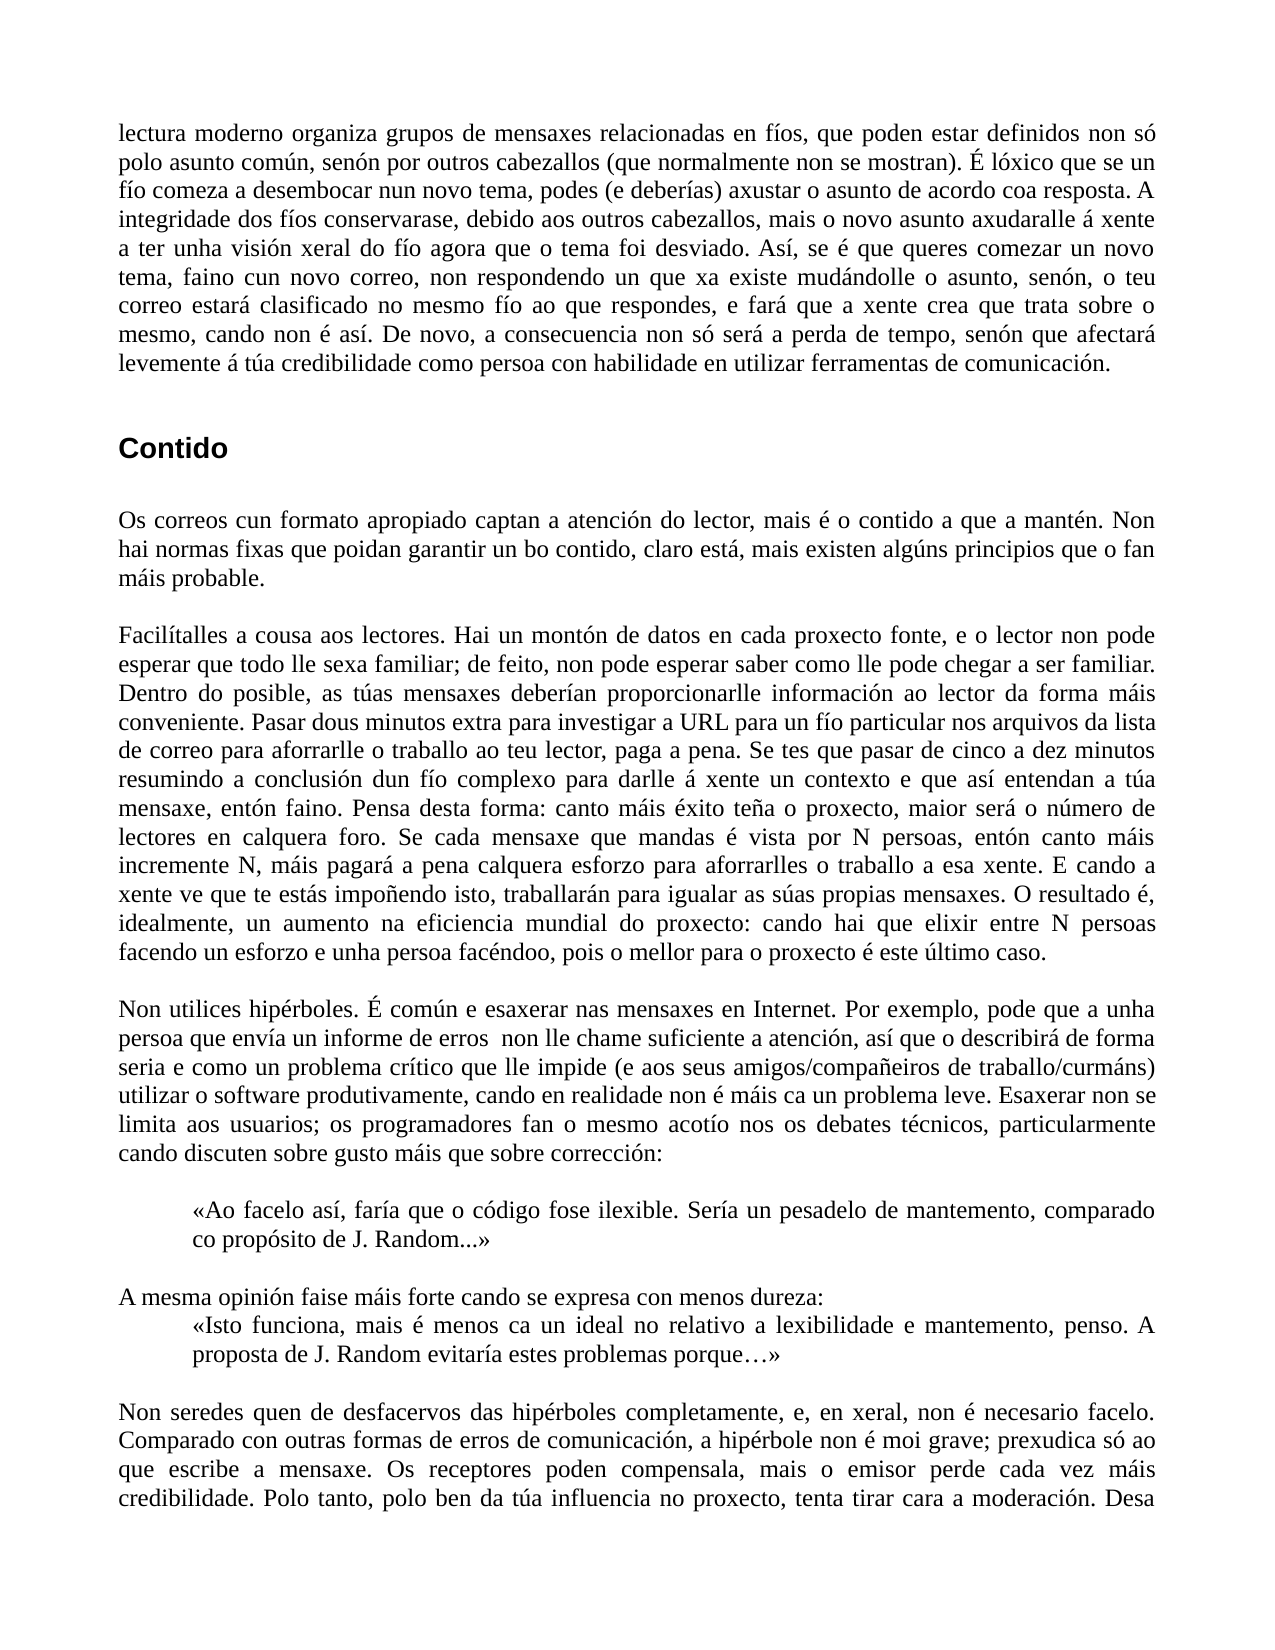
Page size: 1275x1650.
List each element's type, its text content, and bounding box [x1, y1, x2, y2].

text Non seredes quen de desfacervos das hipérboles completamente, e, en xeral, non é necesario facelo. Comparado con outras formas de erros de comunicación, a hipérbole non é moi grave; prexudica só ao que escribe a mensaxe. Os receptores poden compensala, mais o emisor perde cada vez máis credibilidade. Polo tanto, polo ben da túa influencia no proxecto, tenta tirar cara a moderación. Desa [118, 1397, 1157, 1512]
text lectura moderno organiza grupos de mensaxes relacionadas en fíos, que poden estar definidos non só polo asunto común, senón por outros cabezallos (que normalmente non se mostran). É lóxico que se un fío comeza a desembocar nun novo tema, podes (e deberías) axustar o asunto de acordo coa resposta. A integridade dos fíos conservarase, debido aos outros cabezallos, mais o novo asunto axudaralle á xente a ter unha visión xeral do fío agora que o tema foi desviado. Así, se é que queres comezar un novo tema, faino cun novo correo, non respondendo un que xa existe mudándolle o asunto, senón, o teu correo estará clasificado no mesmo fío ao que respondes, e fará que a xente crea que trata sobre o mesmo, cando non é así. De novo, a consecuencia non só será a perda de tempo, senón que afectará levemente á túa credibilidade como persoa con habilidade en utilizar ferramentas de comunicación. [118, 118, 1157, 377]
text Non utilices hipérboles. É común e esaxerar nas mensaxes en Internet. Por exemplo, pode que a unha persoa que envía un informe de erros non lle chame suficiente a atención, así que o describirá de forma seria e como un problema crítico que lle impide (e aos seus amigos/compañeiros de traballo/curmáns) utilizar o software produtivamente, cando en realidade non é máis ca un problema leve. Esaxerar non se limita aos usuarios; os programadores fan o mesmo acotío nos os debates técnicos, particularmente cando discuten sobre gusto máis que sobre corrección: [118, 994, 1157, 1167]
text «Isto funciona, mais é menos ca un ideal no relativo a lexibilidade e mantemento, penso. A proposta de J. Random evitaría estes problemas porque…» [192, 1310, 1157, 1368]
text Os correos cun formato apropiado captan a atención do lector, mais é o contido a que a mantén. Non hai normas fixas que poidan garantir un bo contido, claro está, mais existen algúns principios que o fan máis probable. [118, 505, 1157, 592]
text A mesma opinión faise máis forte cando se expresa con menos dureza: [118, 1282, 1157, 1310]
text Facilítalles a cousa aos lectores. Hai un montón de datos en cada proxecto fonte, e o lector non pode esperar que todo lle sexa familiar; de feito, non pode esperar saber como lle pode chegar a ser familiar. Dentro do posible, as túas mensaxes deberían proporcionarlle información ao lector da forma máis conveniente. Pasar dous minutos extra para investigar a URL para un fío particular nos arquivos da lista de correo para aforrarlle o traballo ao teu lector, paga a pena. Se tes que pasar de cinco a dez minutos resumindo a conclusión dun fío complexo para darlle á xente un contexto e que así entendan a túa mensaxe, entón faino. Pensa desta forma: canto máis éxito teña o proxecto, maior será o número de lectores en calquera foro. Se cada mensaxe que mandas é vista por N persoas, entón canto máis incremente N, máis pagará a pena calquera esforzo para aforrarlles o traballo a esa xente. E cando a xente ve que te estás impoñendo isto, traballarán para igualar as súas propias mensaxes. O resultado é, idealmente, un aumento na eficiencia mundial do proxecto: cando hai que elixir entre N persoas facendo un esforzo e unha persoa facéndoo, pois o mellor para o proxecto é este último caso. [118, 620, 1157, 965]
text «Ao facelo así, faría que o código fose ilexible. Sería un pesadelo de mantemento, comparado co propósito de J. Random...» [192, 1195, 1157, 1253]
subtitle Contido [118, 431, 1157, 464]
